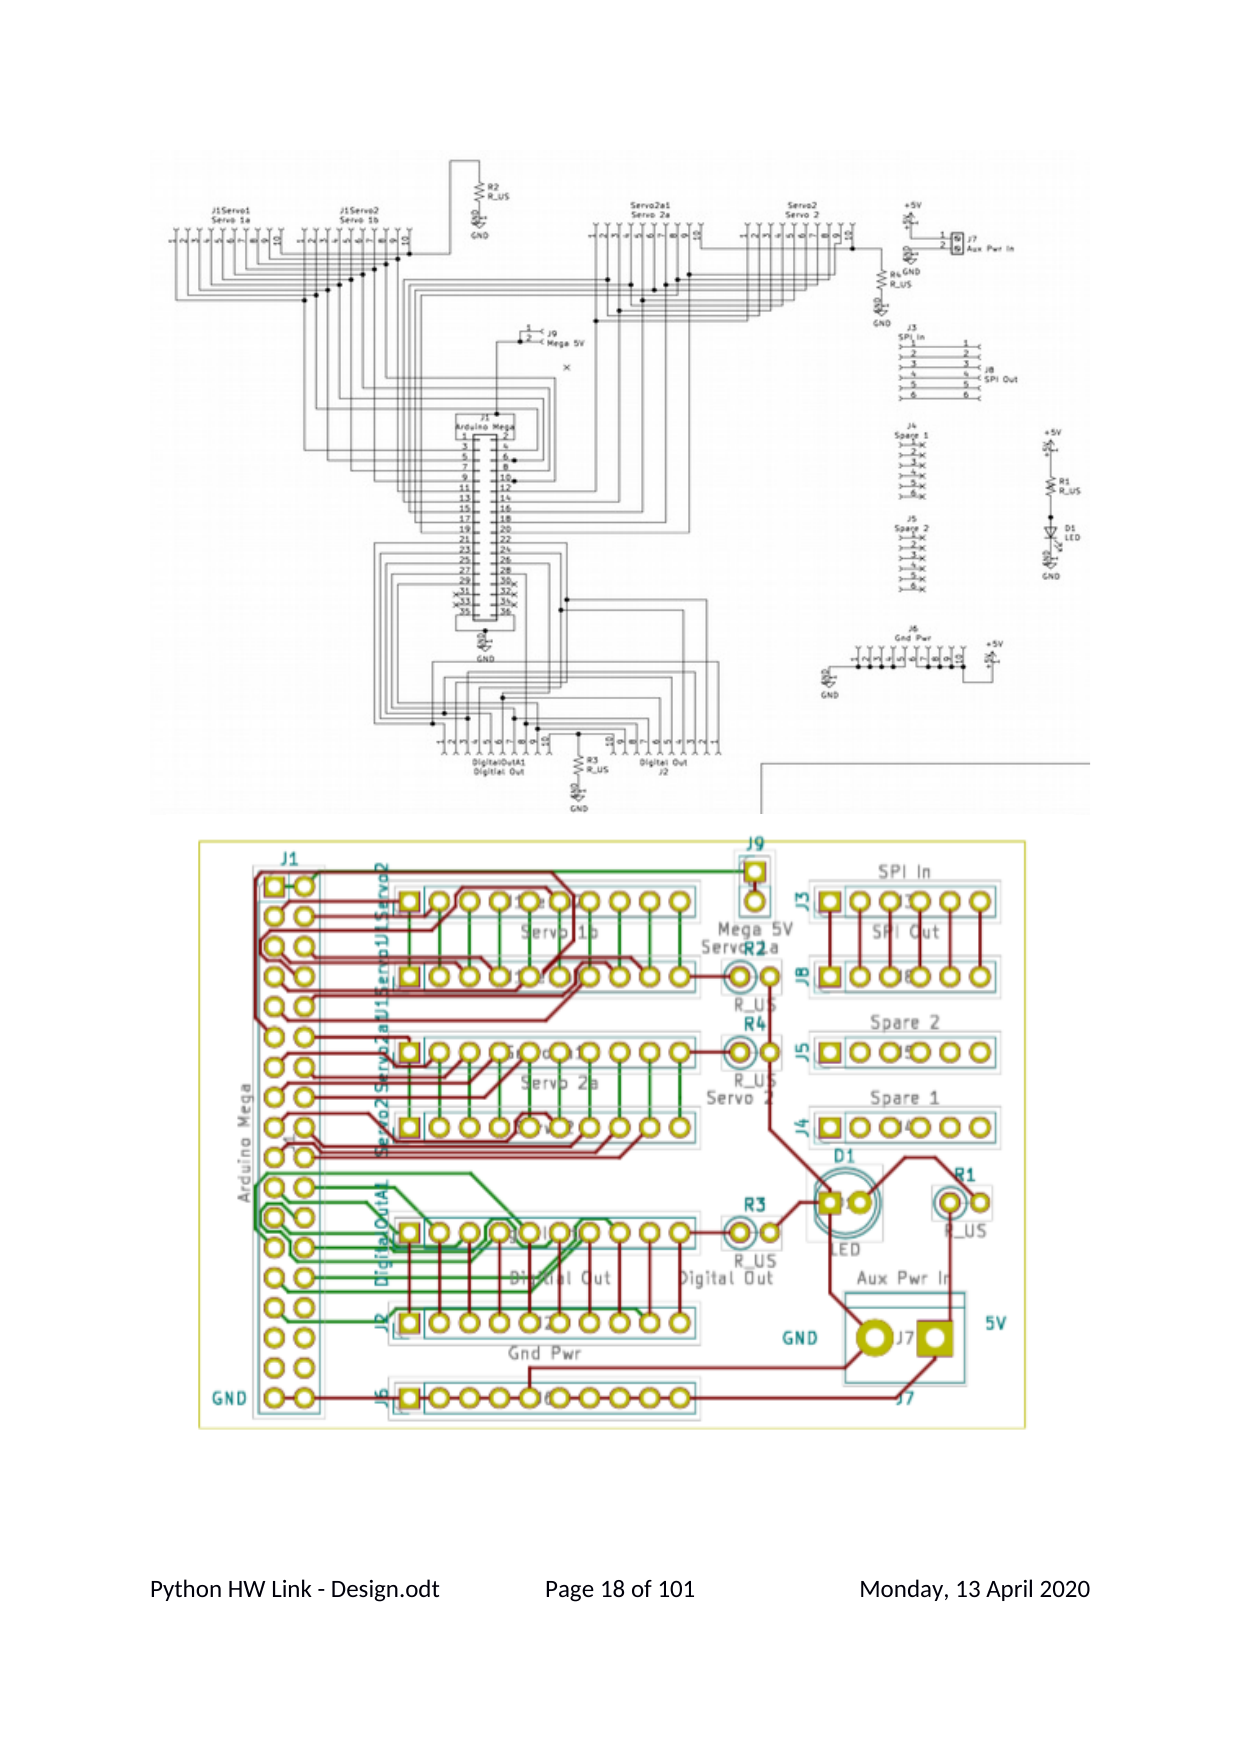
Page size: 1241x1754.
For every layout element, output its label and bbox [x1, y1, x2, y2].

picture [150, 150, 1091, 1479]
